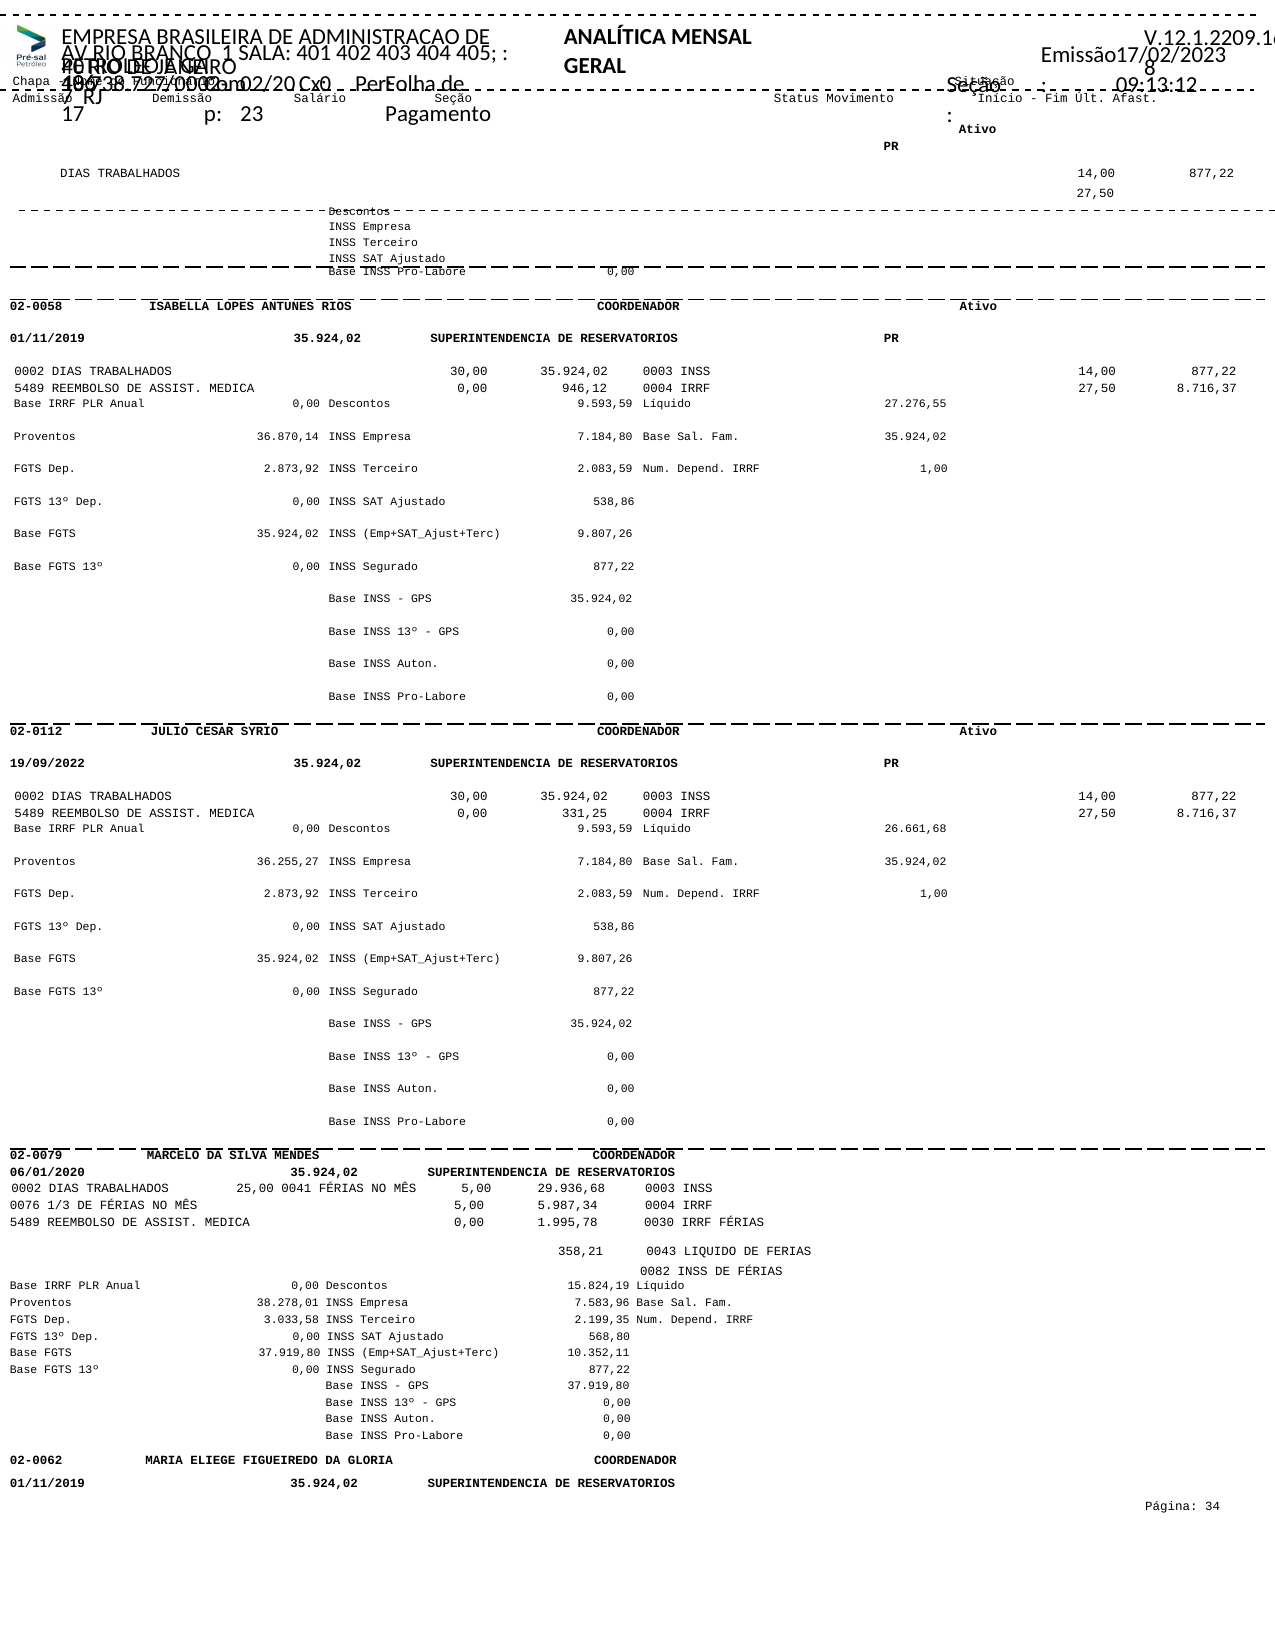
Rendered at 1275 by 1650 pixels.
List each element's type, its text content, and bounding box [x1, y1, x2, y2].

table_cell Base INSS - GPS [328, 1018, 540, 1050]
table_cell [257, 1115, 328, 1148]
table_cell [1078, 1297, 1177, 1314]
table_cell Base INSS Pro-Labore [328, 266, 540, 298]
table_cell [643, 953, 884, 985]
table_cell [959, 790, 1078, 823]
table_cell [884, 593, 959, 626]
table_cell 02-0112 JULIO CESAR SYRIO [10, 723, 328, 757]
table_cell Base FGTS 13º [10, 985, 257, 1018]
table_cell Num. Depend. IRRF [643, 888, 884, 920]
table_cell [1177, 1297, 1264, 1314]
table_cell 0,00 [257, 985, 328, 1018]
table_cell INSS (Emp+SAT_Ajust+Terc) [328, 528, 540, 561]
table_cell [884, 1364, 959, 1380]
table_cell [1078, 1050, 1177, 1083]
table_cell [1078, 920, 1177, 953]
table_cell [884, 1182, 959, 1280]
table_cell [1177, 1454, 1264, 1477]
table_cell 02-0079 MARCELO DA SILVA MENDES COORDENADOR 06/01/2020 35.924,02 SUPERINTENDENCIA DE RESERVATORIOS [10, 1148, 811, 1182]
table_cell [884, 985, 959, 1018]
table_cell INSS Terceiro [328, 463, 540, 496]
table_cell [959, 561, 1078, 593]
table_cell [1078, 299, 1177, 332]
table_cell [811, 1380, 884, 1397]
table_cell [1078, 888, 1177, 920]
table_cell [1078, 333, 1177, 365]
table_cell [10, 1115, 257, 1148]
table_cell [959, 1454, 1078, 1477]
table_cell [959, 855, 1078, 888]
table_cell [643, 985, 884, 1018]
table_cell [959, 658, 1078, 691]
table_cell [884, 1477, 959, 1500]
table_cell 35.924,02 [540, 1018, 643, 1050]
table_cell 9.807,26 [540, 953, 643, 985]
table_cell 568,80 [537, 1330, 811, 1347]
table_cell Ativo [959, 299, 1078, 332]
table_cell [10, 626, 257, 658]
table_cell 37.919,80 [537, 1380, 811, 1397]
table_cell [1078, 1380, 1177, 1397]
table_cell PR [884, 333, 959, 365]
table_cell 1,00 [884, 463, 959, 496]
table_cell 14,00 27,50 [1078, 790, 1177, 823]
table_cell INSS SAT Ajustado [328, 496, 540, 528]
table_cell 538,86 [540, 496, 643, 528]
table_cell [884, 1347, 959, 1363]
table_cell [884, 1454, 959, 1477]
table_cell [959, 365, 1078, 398]
table_cell Proventos 38.278,01 INSS Empresa [10, 1297, 537, 1314]
table_cell [1177, 1280, 1264, 1297]
table_cell [1078, 985, 1177, 1018]
table_cell [884, 496, 959, 528]
table_cell [1177, 1477, 1264, 1500]
table_cell [884, 1314, 959, 1330]
table_cell [1078, 1330, 1177, 1347]
table_cell [10, 658, 257, 691]
table_cell 02-0062 MARIA ELIEGE FIGUEIREDO DA GLORIA [10, 1454, 537, 1477]
table_cell [884, 723, 959, 757]
table_cell [10, 1083, 257, 1115]
table_cell 7.184,80 [540, 855, 643, 888]
table_cell [959, 1148, 1078, 1182]
table_cell Base FGTS [10, 528, 257, 561]
table_cell FGTS Dep. 3.033,58 INSS Terceiro [10, 1314, 537, 1330]
table_cell [884, 1148, 959, 1182]
table_cell [959, 333, 1078, 365]
table_cell [959, 1050, 1078, 1083]
table_cell Base INSS Pro-Labore [328, 1115, 540, 1148]
table_cell [1177, 757, 1264, 790]
table_cell [959, 1330, 1078, 1347]
table_cell [1078, 1364, 1177, 1380]
table_cell [811, 1182, 884, 1280]
table_cell COORDENADOR [597, 299, 884, 332]
table_cell [1078, 823, 1177, 855]
table_cell 2.873,92 [257, 463, 328, 496]
table_cell 35.924,02 [257, 953, 328, 985]
table_cell Descontos [328, 823, 540, 855]
table_cell [959, 920, 1078, 953]
table_cell [1078, 1280, 1177, 1297]
table_cell [10, 1050, 257, 1083]
table_cell [643, 561, 884, 593]
table_cell [1078, 1477, 1177, 1500]
table_cell 0002 DIAS TRABALHADOS 5489 REEMBOLSO DE ASSIST. MEDICA [10, 365, 328, 398]
table_cell 0,00 [540, 1050, 643, 1083]
table_cell 0,00 [537, 1430, 811, 1454]
table_cell 0003 INSS 0004 IRRF [643, 790, 884, 823]
table_cell Ativo [959, 723, 1078, 757]
table_cell [1177, 333, 1264, 365]
table_cell [1177, 1347, 1264, 1363]
table_cell [643, 593, 884, 626]
table_cell Base INSS 13º - GPS [328, 626, 540, 658]
table_cell [643, 658, 884, 691]
table_cell [10, 691, 257, 723]
table_cell [959, 1430, 1078, 1454]
table_cell 01/11/2019 35.924,02 SUPERINTENDENCIA DE RESERVATORIOS [10, 333, 884, 365]
table_cell [643, 691, 884, 723]
table_cell 29.936,68 0003 INSS 5.987,34 0004 IRRF 1.995,78 0030 IRRF FÉRIAS 358,21 0043 LIQUIDO DE FERIAS 0082 INSS DE FÉRIAS [537, 1182, 811, 1280]
table_cell [643, 1018, 884, 1050]
table_cell [884, 561, 959, 593]
table_cell 0,00 [537, 1413, 811, 1430]
table_cell FGTS Dep. [10, 888, 257, 920]
table_cell 15.824,19 Líquido [537, 1280, 811, 1297]
table_cell [959, 1083, 1078, 1115]
table_cell [1177, 985, 1264, 1018]
table_cell 0,00 [540, 691, 643, 723]
table_cell 9.593,59 [540, 398, 643, 431]
table_cell [643, 1050, 884, 1083]
table_cell [811, 1430, 884, 1454]
table_cell [884, 953, 959, 985]
table_cell [1177, 920, 1264, 953]
table_cell [959, 1364, 1078, 1380]
table_cell [811, 1413, 884, 1430]
table_cell 19/09/2022 35.924,02 SUPERINTENDENCIA DE RESERVATORIOS [10, 757, 884, 790]
table_cell [1078, 1454, 1177, 1477]
table_cell [1177, 496, 1264, 528]
table_cell [959, 266, 1078, 298]
table_cell INSS Segurado [328, 561, 540, 593]
table_cell [643, 266, 884, 298]
table_cell [1078, 1413, 1177, 1430]
table_cell [643, 528, 884, 561]
table_cell 2.199,35 Num. Depend. IRRF [537, 1314, 811, 1330]
table_cell Base Sal. Fam. [643, 855, 884, 888]
table_cell [1177, 823, 1264, 855]
table_cell 2.873,92 [257, 888, 328, 920]
table_cell 36.255,27 [257, 855, 328, 888]
table_cell [1177, 463, 1264, 496]
table_cell [257, 593, 328, 626]
table_cell [884, 1397, 959, 1413]
table_cell Base INSS - GPS [10, 1380, 537, 1397]
table_cell [1078, 1430, 1177, 1454]
table_cell [1078, 626, 1177, 658]
table_cell [884, 1050, 959, 1083]
table_cell [1078, 1397, 1177, 1413]
table_cell [884, 528, 959, 561]
table_cell PR [884, 757, 959, 790]
table_cell 7.583,96 Base Sal. Fam. [537, 1297, 811, 1314]
table_cell Líquido [643, 398, 884, 431]
table_cell Base IRRF PLR Anual [10, 398, 257, 431]
table_cell 0003 INSS 0004 IRRF [643, 365, 884, 398]
table_cell [959, 496, 1078, 528]
table_cell [811, 1314, 884, 1330]
table_cell Base FGTS 13º 0,00 INSS Segurado [10, 1364, 537, 1380]
table_cell [1177, 1182, 1264, 1280]
table_cell [1078, 398, 1177, 431]
table_cell 36.870,14 [257, 431, 328, 463]
table_cell [1177, 398, 1264, 431]
table_cell 877,22 8.716,37 [1177, 790, 1264, 823]
table_cell [959, 1182, 1078, 1280]
table_cell INSS Empresa [328, 855, 540, 888]
table_cell Base Sal. Fam. [643, 431, 884, 463]
table_cell [1177, 1314, 1264, 1330]
table_cell [1177, 723, 1264, 757]
table_cell [811, 1297, 884, 1314]
table_cell 0,00 [257, 398, 328, 431]
table_cell 0,00 [257, 496, 328, 528]
table_cell [1078, 431, 1177, 463]
table_cell [1177, 561, 1264, 593]
table_cell [1078, 658, 1177, 691]
table_cell [1177, 1330, 1264, 1347]
table_cell [1177, 888, 1264, 920]
table_cell Base FGTS 37.919,80 INSS (Emp+SAT_Ajust+Terc) [10, 1347, 537, 1363]
table_cell [959, 431, 1078, 463]
table_cell 0,00 [257, 561, 328, 593]
table_cell [1177, 626, 1264, 658]
table_cell INSS Segurado [328, 985, 540, 1018]
table_cell [1177, 855, 1264, 888]
table_cell [959, 691, 1078, 723]
table_cell 26.661,68 [884, 823, 959, 855]
table_cell [643, 1115, 884, 1148]
table_cell [959, 1477, 1078, 1500]
table_cell [1177, 1380, 1264, 1397]
table_cell [643, 496, 884, 528]
table_cell [1177, 431, 1264, 463]
table_cell [959, 1297, 1078, 1314]
table_cell [643, 626, 884, 658]
table_cell [884, 920, 959, 953]
table_cell [884, 658, 959, 691]
table_cell [1177, 1364, 1264, 1380]
table_cell [811, 1330, 884, 1347]
table_cell 9.807,26 [540, 528, 643, 561]
table_cell [884, 1115, 959, 1148]
table_cell 35.924,02 [884, 855, 959, 888]
table_cell [959, 1397, 1078, 1413]
table_cell 877,22 [540, 985, 643, 1018]
table_cell 0,00 [540, 1115, 643, 1148]
table_cell [1078, 496, 1177, 528]
table_cell Base INSS Auton. [328, 1083, 540, 1115]
table_cell 30,00 0,00 [328, 365, 540, 398]
table_cell [811, 1148, 884, 1182]
table_cell [10, 593, 257, 626]
table_cell Base IRRF PLR Anual [10, 823, 257, 855]
table_cell [884, 365, 959, 398]
table_cell [1177, 593, 1264, 626]
table_cell [959, 985, 1078, 1018]
table_cell [643, 920, 884, 953]
table_cell [1078, 1148, 1177, 1182]
table_cell [1177, 1430, 1264, 1454]
table_cell [884, 1297, 959, 1314]
table_cell [959, 1018, 1078, 1050]
table_cell [884, 790, 959, 823]
table_cell Base FGTS [10, 953, 257, 985]
table_cell [884, 266, 959, 298]
table_cell [959, 1347, 1078, 1363]
table_cell Base INSS 13º - GPS [328, 1050, 540, 1083]
table_cell 14,00 27,50 [1078, 365, 1177, 398]
table_cell [10, 1018, 257, 1050]
table_cell [1177, 1148, 1264, 1182]
table_cell [884, 1083, 959, 1115]
table_cell [257, 1018, 328, 1050]
table_cell [1078, 593, 1177, 626]
table_cell [884, 626, 959, 658]
table_cell 0,00 [540, 1083, 643, 1115]
table_cell [1177, 953, 1264, 985]
table_cell [811, 1347, 884, 1363]
table_cell 0,00 [540, 658, 643, 691]
table_cell [1078, 1314, 1177, 1330]
table_cell [1078, 691, 1177, 723]
table_cell [1078, 953, 1177, 985]
table_cell [884, 1430, 959, 1454]
table_cell [257, 691, 328, 723]
table_cell 877,22 8.716,37 [1177, 365, 1264, 398]
table_cell 02-0058 ISABELLA LOPES ANTUNES RIOS [10, 299, 597, 332]
table_cell [959, 593, 1078, 626]
table_cell [1177, 1115, 1264, 1148]
table_cell [257, 1083, 328, 1115]
table_cell 1,00 [884, 888, 959, 920]
table_cell [1177, 658, 1264, 691]
table_cell 35.924,02 331,25 [540, 790, 643, 823]
table_cell [884, 691, 959, 723]
table_cell 7.184,80 [540, 431, 643, 463]
table_cell FGTS 13º Dep. [10, 920, 257, 953]
table_cell [959, 1280, 1078, 1297]
table_cell 877,22 [540, 561, 643, 593]
table_cell [959, 398, 1078, 431]
table_cell 0,00 [257, 920, 328, 953]
table_cell [811, 1397, 884, 1413]
table_cell [959, 1380, 1078, 1397]
table_cell [1078, 463, 1177, 496]
table_cell [643, 1083, 884, 1115]
table_cell 2.083,59 [540, 888, 643, 920]
table_cell [257, 626, 328, 658]
table_cell Base INSS Pro-Labore [328, 691, 540, 723]
table_cell Base FGTS 13º [10, 561, 257, 593]
table_cell [1078, 266, 1177, 298]
table_cell 27.276,55 [884, 398, 959, 431]
table_cell [811, 1364, 884, 1380]
table_cell [1177, 1397, 1264, 1413]
table_cell [1078, 561, 1177, 593]
table_cell Líquido [643, 823, 884, 855]
table_cell [257, 658, 328, 691]
table_cell Base INSS Auton. [328, 658, 540, 691]
table_cell [257, 266, 328, 298]
table_cell [811, 1477, 884, 1500]
table_cell [811, 1454, 884, 1477]
table_cell COORDENADOR [540, 723, 884, 757]
table_cell [811, 1280, 884, 1297]
table_cell 35.924,02 [540, 593, 643, 626]
table_cell [884, 1280, 959, 1297]
table_cell [884, 1330, 959, 1347]
table_cell [1177, 1018, 1264, 1050]
table_cell [1078, 528, 1177, 561]
table_cell 35.924,02 [884, 431, 959, 463]
table_cell [1177, 1413, 1264, 1430]
table_cell [1078, 1347, 1177, 1363]
table_cell Base IRRF PLR Anual 0,00 Descontos [10, 1280, 537, 1297]
table_cell [959, 626, 1078, 658]
table_cell [1177, 299, 1264, 332]
table_cell Base INSS Auton. [10, 1413, 537, 1430]
table_cell 0,00 [540, 266, 643, 298]
table_cell [1078, 1115, 1177, 1148]
table_cell Base INSS 13º - GPS [10, 1397, 537, 1413]
table_cell [1177, 1050, 1264, 1083]
table_cell Descontos [328, 398, 540, 431]
table_cell [959, 528, 1078, 561]
table_cell INSS Empresa [328, 431, 540, 463]
table_cell 877,22 [537, 1364, 811, 1380]
table_cell [959, 463, 1078, 496]
table_cell 0002 DIAS TRABALHADOS 25,00 0041 FÉRIAS NO MÊS 5,00 0076 1/3 DE FÉRIAS NO MÊS 5,00 5489 REEMBOLSO DE ASSIST. MEDICA 0,00 [10, 1182, 537, 1280]
table_cell [1078, 1083, 1177, 1115]
table_cell 0,00 [257, 823, 328, 855]
table_cell 10.352,11 [537, 1347, 811, 1363]
table_cell 9.593,59 [540, 823, 643, 855]
table_cell Proventos [10, 431, 257, 463]
table_cell [257, 1050, 328, 1083]
table_cell 01/11/2019 35.924,02 SUPERINTENDENCIA DE RESERVATORIOS [10, 1477, 811, 1500]
table_cell [10, 266, 257, 298]
table_cell [1078, 757, 1177, 790]
table_cell [1078, 1018, 1177, 1050]
table_cell Num. Depend. IRRF [643, 463, 884, 496]
table_cell INSS Terceiro [328, 888, 540, 920]
table_cell [959, 1314, 1078, 1330]
table_cell [959, 888, 1078, 920]
table_cell Base INSS Pro-Labore [10, 1430, 537, 1454]
table_cell Base INSS - GPS [328, 593, 540, 626]
table_cell 538,86 [540, 920, 643, 953]
table_cell [1177, 528, 1264, 561]
table_cell 0,00 [540, 626, 643, 658]
table_cell [328, 723, 540, 757]
table_cell 30,00 0,00 [328, 790, 540, 823]
table_cell FGTS Dep. [10, 463, 257, 496]
table_cell [884, 299, 959, 332]
table_cell [1177, 266, 1264, 298]
table_cell 0002 DIAS TRABALHADOS 5489 REEMBOLSO DE ASSIST. MEDICA [10, 790, 328, 823]
table_cell [959, 1115, 1078, 1148]
table_cell 2.083,59 [540, 463, 643, 496]
table_cell 0,00 [537, 1397, 811, 1413]
table_cell [1177, 1083, 1264, 1115]
table_cell [959, 823, 1078, 855]
table_cell [959, 757, 1078, 790]
table_cell COORDENADOR [537, 1454, 811, 1477]
table_cell INSS (Emp+SAT_Ajust+Terc) [328, 953, 540, 985]
table_cell [884, 1380, 959, 1397]
table_cell [1078, 1182, 1177, 1280]
table_cell 35.924,02 946,12 [540, 365, 643, 398]
table_cell FGTS 13º Dep. 0,00 INSS SAT Ajustado [10, 1330, 537, 1347]
table_cell Proventos [10, 855, 257, 888]
table_cell [884, 1018, 959, 1050]
table_cell [959, 953, 1078, 985]
table_cell FGTS 13º Dep. [10, 496, 257, 528]
table_cell [884, 1413, 959, 1430]
table_cell [959, 1413, 1078, 1430]
table_cell [1078, 855, 1177, 888]
table_cell [1177, 691, 1264, 723]
table_cell [1078, 723, 1177, 757]
table_cell INSS SAT Ajustado [328, 920, 540, 953]
table_cell 35.924,02 [257, 528, 328, 561]
